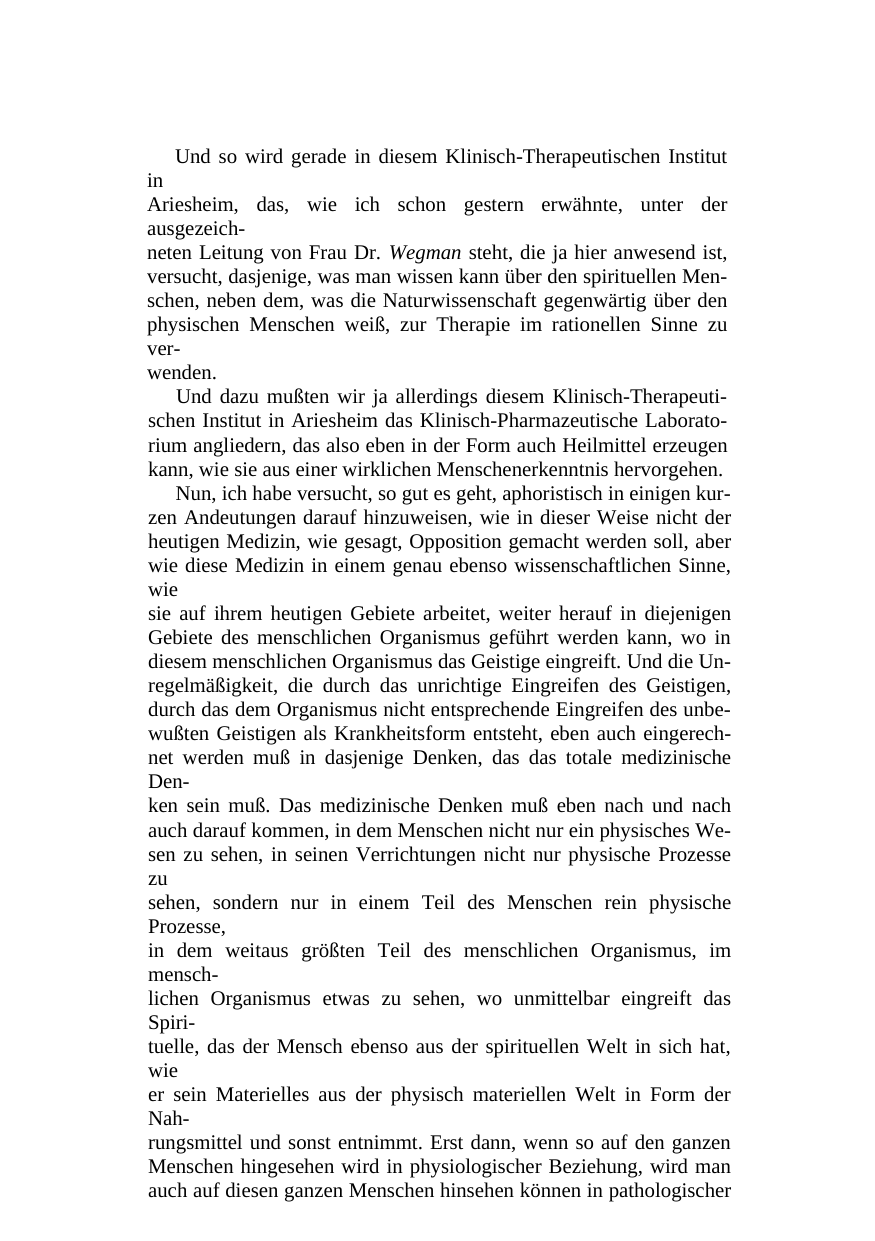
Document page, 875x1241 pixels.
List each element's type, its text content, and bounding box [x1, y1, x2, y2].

text Und so wird gerade in diesem Klinisch-Therapeutischen Institut in Ariesheim, das, wie ich schon gestern erwähnte, unter der ausgezeich- neten Leitung von Frau Dr. Wegman steht, die ja hier anwesend ist, versucht, dasjenige, was man wissen kann über den spirituellen Men- schen, neben dem, was die Naturwissenschaft gegenwärtig über den physischen Menschen weiß, zur Therapie im rationellen Sinne zu ver- wenden. [147, 144, 728, 384]
text Nun, ich habe versucht, so gut es geht, aphoristisch in einigen kur- zen Andeutungen darauf hinzuweisen, wie in dieser Weise nicht der heutigen Medizin, wie gesagt, Opposition gemacht werden soll, aber wie diese Medizin in einem genau ebenso wissenschaftlichen Sinne, wie sie auf ihrem heutigen Gebiete arbeitet, weiter herauf in diejenigen Gebiete des menschlichen Organismus geführt werden kann, wo in diesem menschlichen Organismus das Geistige eingreift. Und die Un- regelmäßigkeit, die durch das unrichtige Eingreifen des Geistigen, durch das dem Organismus nicht entsprechende Eingreifen des unbe- wußten Geistigen als Krankheitsform entsteht, eben auch eingerech- net werden muß in dasjenige Denken, das das totale medizinische Den- ken sein muß. Das medizinische Denken muß eben nach und nach auch darauf kommen, in dem Menschen nicht nur ein physisches We- sen zu sehen, in seinen Verrichtungen nicht nur physische Prozesse zu sehen, sondern nur in einem Teil des Menschen rein physische Prozesse, in dem weitaus größten Teil des menschlichen Organismus, im mensch- lichen Organismus etwas zu sehen, wo unmittelbar eingreift das Spiri- tuelle, das der Mensch ebenso aus der spirituellen Welt in sich hat, wie er sein Materielles aus der physisch materiellen Welt in Form der Nah- rungsmittel und sonst entnimmt. Erst dann, wenn so auf den ganzen Menschen hingesehen wird in physiologischer Beziehung, wird man auch auf diesen ganzen Menschen hinsehen können in pathologischer [148, 481, 732, 1202]
text Und dazu mußten wir ja allerdings diesem Klinisch-Therapeuti- schen Institut in Ariesheim das Klinisch-Pharmazeutische Laborato- rium angliedern, das also eben in der Form auch Heilmittel erzeugen kann, wie sie aus einer wirklichen Menschenerkenntnis hervorgehen. [148, 384, 728, 481]
